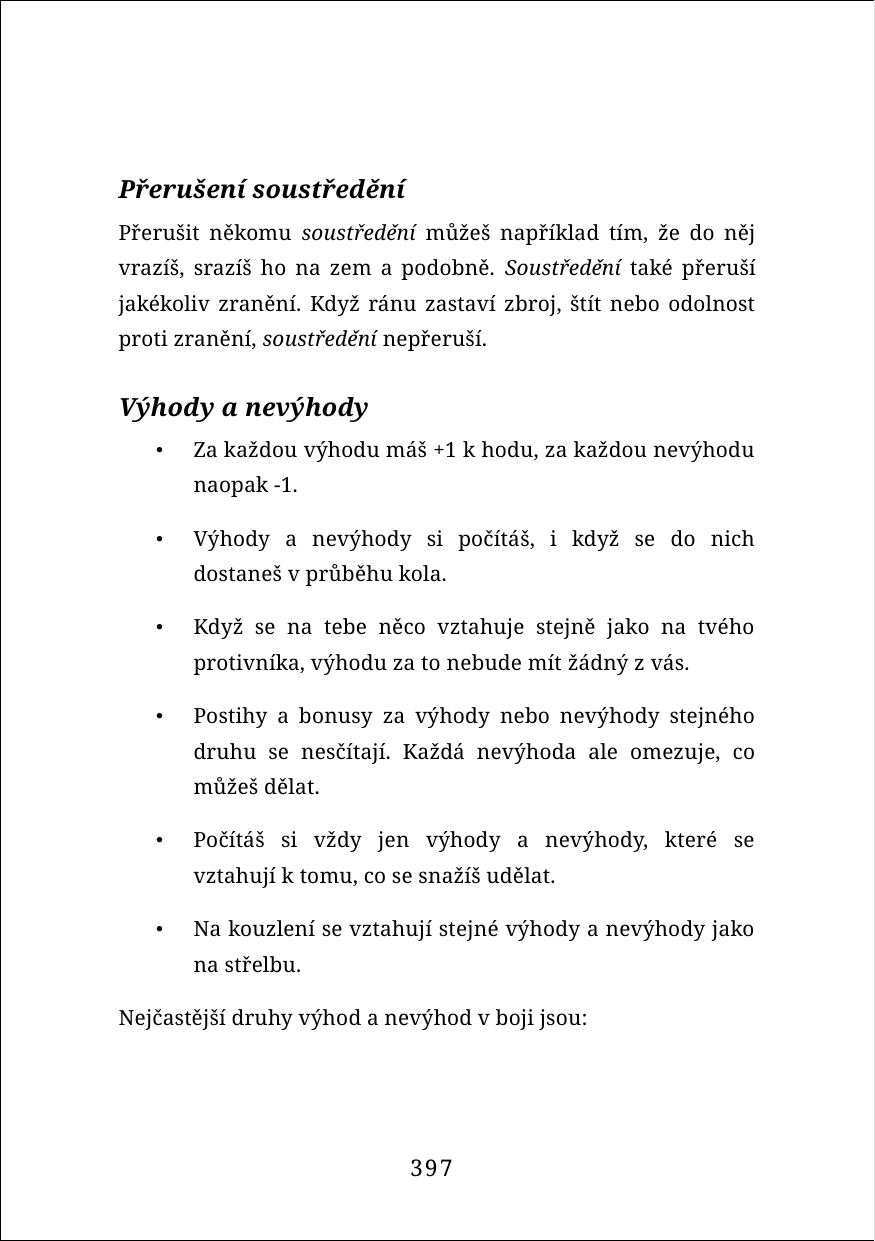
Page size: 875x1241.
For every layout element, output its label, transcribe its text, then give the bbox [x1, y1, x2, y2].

list Výhody a nevýhody si počítáš, i když se do nich dostaneš v průběhu kola. [156, 524, 756, 588]
subtitle Výhody a nevýhody [118, 389, 756, 423]
list Počítáš si vždy jen výhody a nevýhody, které se vztahují k tomu, co se snažíš udělat. [156, 826, 756, 889]
list Když se na tebe něco vztahuje stejně jako na tvého protivníka, výhodu za to nebude mít žádný z vás. [156, 612, 756, 676]
subtitle Přerušení soustředění [118, 172, 756, 206]
list Za každou výhodu máš +1 k hodu, za každou nevýhodu naopak -1. [156, 435, 756, 499]
list Postihy a bonusy za výhody nebo nevýhody stejného druhu se nesčítají. Každá nevýhoda ale omezuje, co můžeš dělat. [156, 701, 756, 801]
text Nejčastější druhy výhod a nevýhod v boji jsou: [118, 1003, 756, 1031]
list Na kouzlení se vztahují stejné výhody a nevýhody jako na střelbu. [156, 914, 756, 978]
text Přerušit někomu soustředění můžeš například tím, že do něj vrazíš, srazíš ho na zem a podobně. Soustředění také přeruší jakékoliv zranění. Když ránu zastaví zbroj, štít nebo odolnost proti zranění, soustředění nepřeruší. [118, 218, 756, 353]
